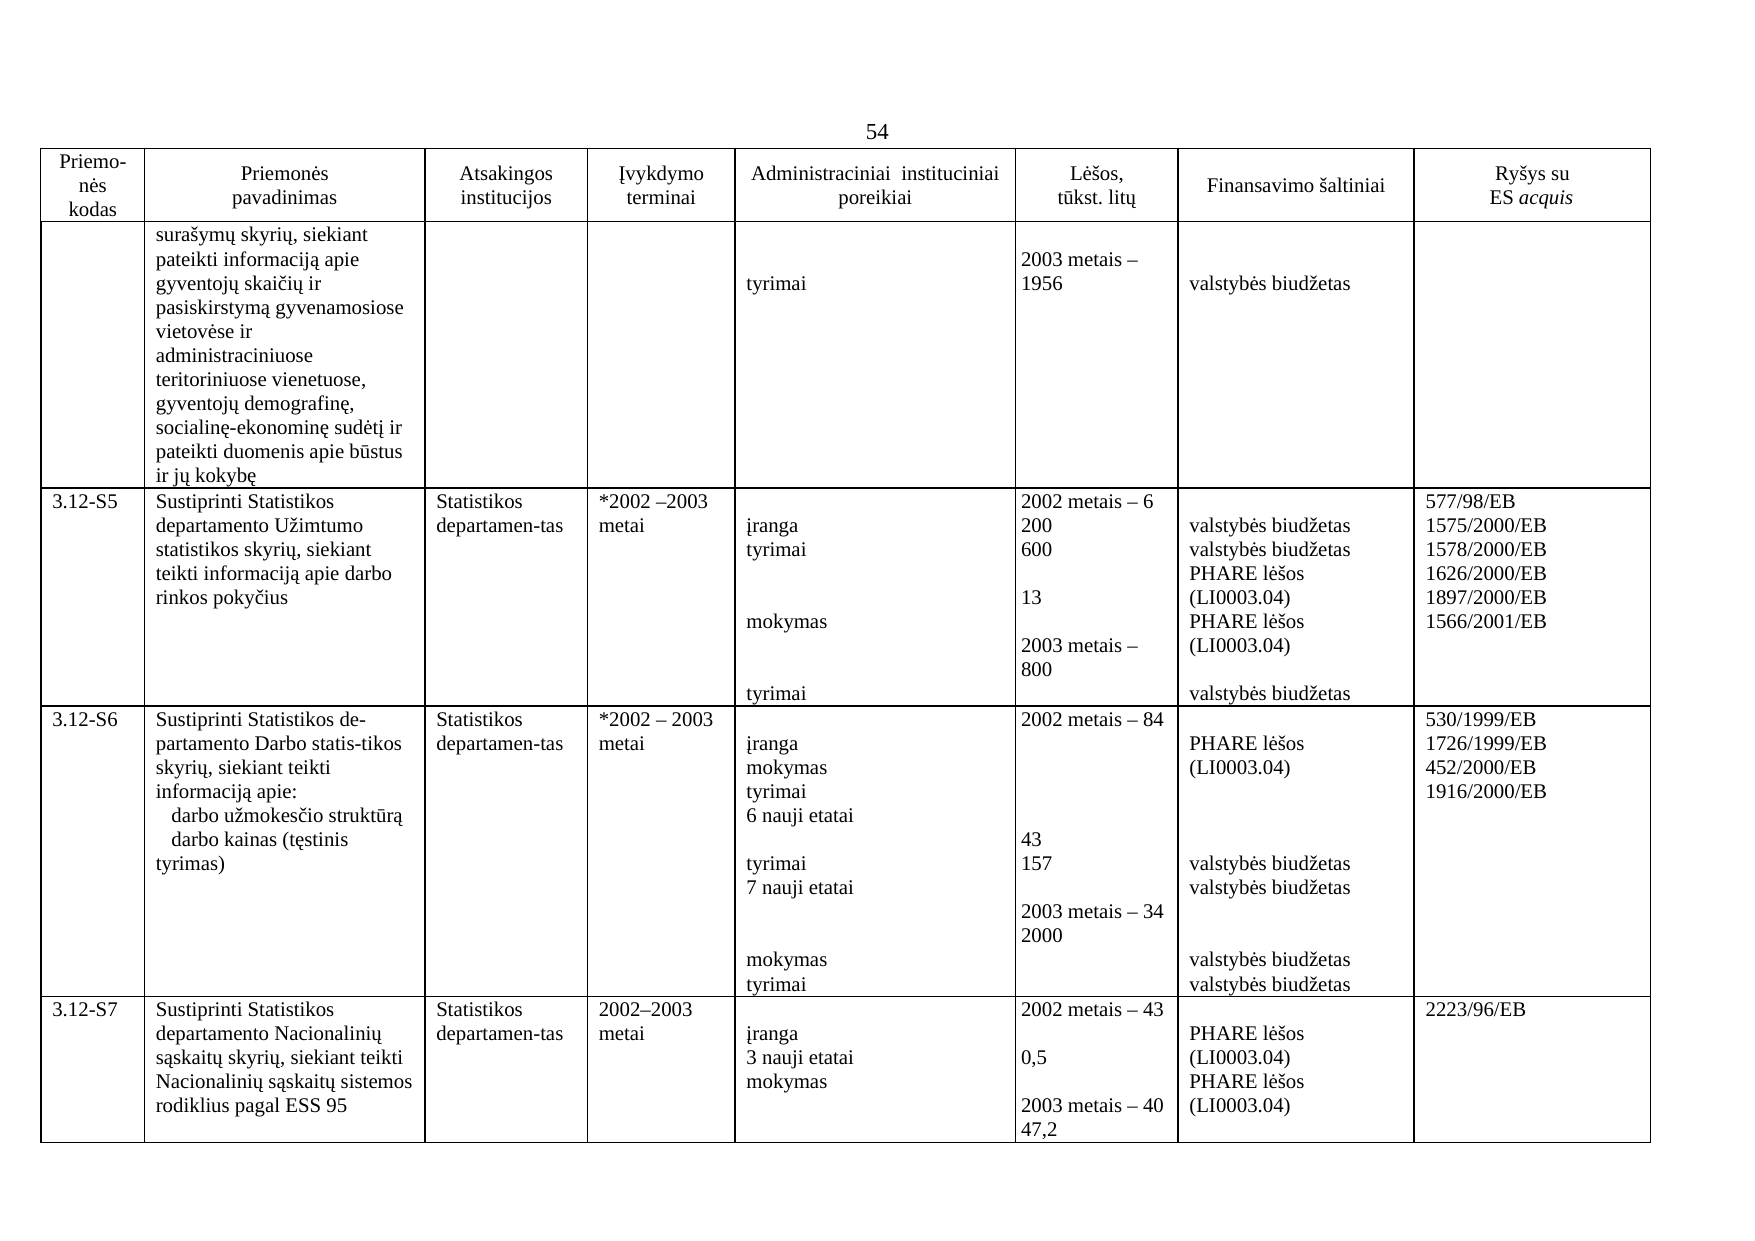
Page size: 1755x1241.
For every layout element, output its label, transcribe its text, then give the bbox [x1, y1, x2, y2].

table_cell įranga tyrimai mokymas tyrimai [736, 489, 1015, 705]
table_cell valstybės biudžetas valstybės biudžetas PHARE lėšos (LI0003.04) PHARE lėšos (LI0003.04) valstybės biudžetas [1179, 489, 1413, 705]
table_cell *2002 –2003 metai [588, 489, 734, 705]
table_cell valstybės biudžetas [1179, 222, 1413, 487]
table_header Finansavimo šaltiniai [1179, 149, 1413, 221]
table_cell [1415, 222, 1650, 487]
table_cell 3.12-S7 [42, 997, 144, 1141]
table_cell 2002 metais – 43 0,5 2003 metais – 40 47,2 [1016, 997, 1177, 1141]
table_cell [426, 222, 587, 487]
table_cell Statistikos departamen-tas [426, 997, 587, 1141]
table_cell 530/1999/EB 1726/1999/EB 452/2000/EB 1916/2000/EB [1415, 707, 1650, 996]
table_header Lėšos, tūkst. litų [1016, 149, 1177, 221]
table_cell [42, 222, 144, 487]
table_header Atsakingos institucijos [426, 149, 587, 221]
table_cell PHARE lėšos (LI0003.04) valstybės biudžetas valstybės biudžetas valstybės biudžetas valstybės biudžetas [1179, 707, 1413, 996]
table_header Administraciniai instituciniai poreikiai [736, 149, 1015, 221]
table_cell [588, 222, 734, 487]
table_cell Sustiprinti Statistikos de-partamento Darbo statis-tikos skyrių, siekiant teikti informaciją apie: darbo užmokesčio struktūrą darbo kainas (tęstinis tyrimas) [145, 707, 424, 996]
table_cell surašymų skyrių, siekiant pateikti informaciją apie gyventojų skaičių ir pasiskirstymą gyvenamosiose vietovėse ir administraciniuose teritoriniuose vienetuose, gyventojų demografinę, socialinę-ekonominę sudėtį ir pateikti duomenis apie būstus ir jų kokybę [145, 222, 424, 487]
table_cell Sustiprinti Statistikos departamento Nacionalinių sąskaitų skyrių, siekiant teikti Nacionalinių sąskaitų sistemos rodiklius pagal ESS 95 [145, 997, 424, 1141]
table_header Priemo-nės kodas [41, 149, 144, 221]
table_cell tyrimai [736, 222, 1015, 487]
table_cell *2002 – 2003 metai [588, 707, 734, 996]
table_cell 3.12-S6 [42, 707, 144, 996]
table_cell 3.12-S5 [42, 489, 144, 705]
table_cell 577/98/EB 1575/2000/EB 1578/2000/EB 1626/2000/EB 1897/2000/EB 1566/2001/EB [1415, 489, 1650, 705]
table_header Priemonės pavadinimas [145, 149, 424, 221]
table_cell 2002 metais – 84 43 157 2003 metais – 34 2000 [1016, 707, 1177, 996]
table_cell Statistikos departamen-tas [426, 489, 587, 705]
table_cell PHARE lėšos (LI0003.04) PHARE lėšos (LI0003.04) [1179, 997, 1413, 1141]
table_cell Statistikos departamen-tas [426, 707, 587, 996]
table_header Ryšys su ES acquis [1415, 149, 1650, 221]
table_cell įranga mokymas tyrimai 6 nauji etatai tyrimai 7 nauji etatai mokymas tyrimai [736, 707, 1015, 996]
table_cell 2223/96/EB [1415, 997, 1650, 1141]
table_cell 2002–2003 metai [588, 997, 734, 1141]
table_cell Sustiprinti Statistikos departamento Užimtumo statistikos skyrių, siekiant teikti informaciją apie darbo rinkos pokyčius [145, 489, 424, 705]
table_cell 2002 metais – 6 200 600 13 2003 metais – 800 [1016, 489, 1177, 705]
table_header Įvykdymo terminai [588, 149, 734, 221]
table_cell įranga 3 nauji etatai mokymas [736, 997, 1015, 1141]
table_cell 2003 metais – 1956 [1016, 222, 1177, 487]
